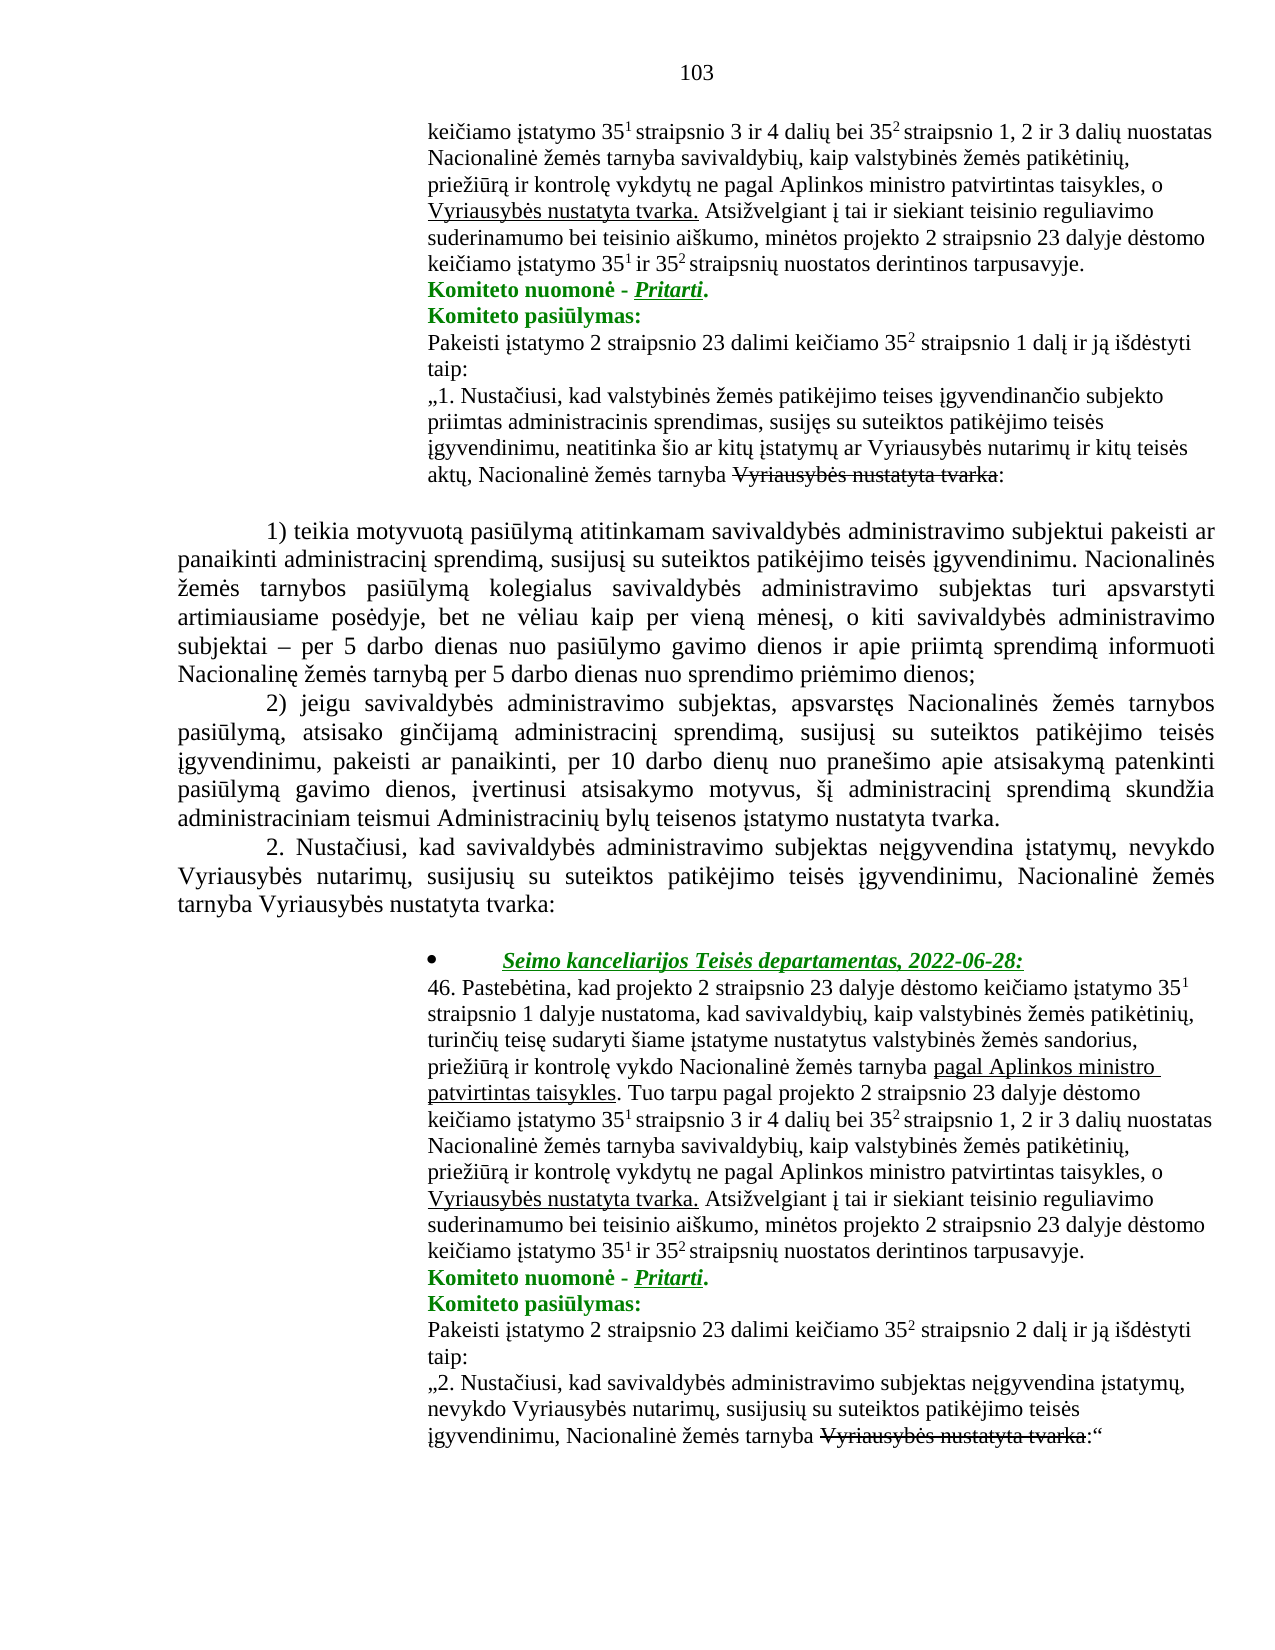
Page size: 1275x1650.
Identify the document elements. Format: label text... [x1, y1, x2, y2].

text Pakeisti įstatymo 2 straipsnio 23 dalimi keičiamo 352 straipsnio 2 dalį ir ją išdėstyti taip: [427, 1316, 1216, 1369]
text 46. Pastebėtina, kad projekto 2 straipsnio 23 dalyje dėstomo keičiamo įstatymo 351 straipsnio 1 dalyje nustatoma, kad savivaldybių, kaip valstybinės žemės patikėtinių, turinčių teisę sudaryti šiame įstatyme nustatytus valstybinės žemės sandorius, priežiūrą ir kontrolę vykdo Nacionalinė žemės tarnyba pagal Aplinkos ministro patvirtintas taisykles. Tuo tarpu pagal projekto 2 straipsnio 23 dalyje dėstomo keičiamo įstatymo 351 straipsnio 3 ir 4 dalių bei 352 straipsnio 1, 2 ir 3 dalių nuostatas Nacionalinė žemės tarnyba savivaldybių, kaip valstybinės žemės patikėtinių, priežiūrą ir kontrolę vykdytų ne pagal Aplinkos ministro patvirtintas taisykles, o Vyriausybės nustatyta tvarka. Atsižvelgiant į tai ir siekiant teisinio reguliavimo suderinamumo bei teisinio aiškumo, minėtos projekto 2 straipsnio 23 dalyje dėstomo keičiamo įstatymo 351 ir 352 straipsnių nuostatos derintinos tarpusavyje. [427, 974, 1216, 1264]
text Komiteto pasiūlymas: [427, 303, 1216, 329]
text Komiteto nuomonė - Pritarti. [427, 276, 1216, 303]
text keičiamo įstatymo 351 straipsnio 3 ir 4 dalių bei 352 straipsnio 1, 2 ir 3 dalių nuostatas Nacionalinė žemės tarnyba savivaldybių, kaip valstybinės žemės patikėtinių, priežiūrą ir kontrolę vykdytų ne pagal Aplinkos ministro patvirtintas taisykles, o Vyriausybės nustatyta tvarka. Atsižvelgiant į tai ir siekiant teisinio reguliavimo suderinamumo bei teisinio aiškumo, minėtos projekto 2 straipsnio 23 dalyje dėstomo keičiamo įstatymo 351 ir 352 straipsnių nuostatos derintinos tarpusavyje. [427, 118, 1216, 276]
text „2. Nustačiusi, kad savivaldybės administravimo subjektas neįgyvendina įstatymų, nevykdo Vyriausybės nutarimų, susijusių su suteiktos patikėjimo teisės įgyvendinimu, Nacionalinė žemės tarnyba Vyriausybės nustatyta tvarka:“ [427, 1369, 1216, 1448]
list Seimo kanceliarijos Teisės departamentas, 2022-06-28: [427, 947, 1216, 974]
text Komiteto nuomonė - Pritarti. [427, 1264, 1216, 1290]
text Pakeisti įstatymo 2 straipsnio 23 dalimi keičiamo 352 straipsnio 1 dalį ir ją išdėstyti taip: [427, 329, 1216, 382]
text 1) teikia motyvuotą pasiūlymą atitinkamam savivaldybės administravimo subjektui pakeisti ar panaikinti administracinį sprendimą, susijusį su suteiktos patikėjimo teisės įgyvendinimu. Nacionalinės žemės tarnybos pasiūlymą kolegialus savivaldybės administravimo subjektas turi apsvarstyti artimiausiame posėdyje, bet ne vėliau kaip per vieną mėnesį, o kiti savivaldybės administravimo subjektai – per 5 darbo dienas nuo pasiūlymo gavimo dienos ir apie priimtą sprendimą informuoti Nacionalinę žemės tarnybą per 5 darbo dienas nuo sprendimo priėmimo dienos; [177, 516, 1216, 688]
text 2) jeigu savivaldybės administravimo subjektas, apsvarstęs Nacionalinės žemės tarnybos pasiūlymą, atsisako ginčijamą administracinį sprendimą, susijusį su suteiktos patikėjimo teisės įgyvendinimu, pakeisti ar panaikinti, per 10 darbo dienų nuo pranešimo apie atsisakymą patenkinti pasiūlymą gavimo dienos, įvertinusi atsisakymo motyvus, šį administracinį sprendimą skundžia administraciniam teismui Administracinių bylų teisenos įstatymo nustatyta tvarka. [177, 688, 1216, 832]
text 2. Nustačiusi, kad savivaldybės administravimo subjektas neįgyvendina įstatymų, nevykdo Vyriausybės nutarimų, susijusių su suteiktos patikėjimo teisės įgyvendinimu, Nacionalinė žemės tarnyba Vyriausybės nustatyta tvarka: [177, 832, 1216, 918]
text Komiteto pasiūlymas: [427, 1290, 1216, 1316]
text „1. Nustačiusi, kad valstybinės žemės patikėjimo teises įgyvendinančio subjekto priimtas administracinis sprendimas, susijęs su suteiktos patikėjimo teisės įgyvendinimu, neatitinka šio ar kitų įstatymų ar Vyriausybės nutarimų ir kitų teisės aktų, Nacionalinė žemės tarnyba Vyriausybės nustatyta tvarka: [427, 382, 1216, 487]
